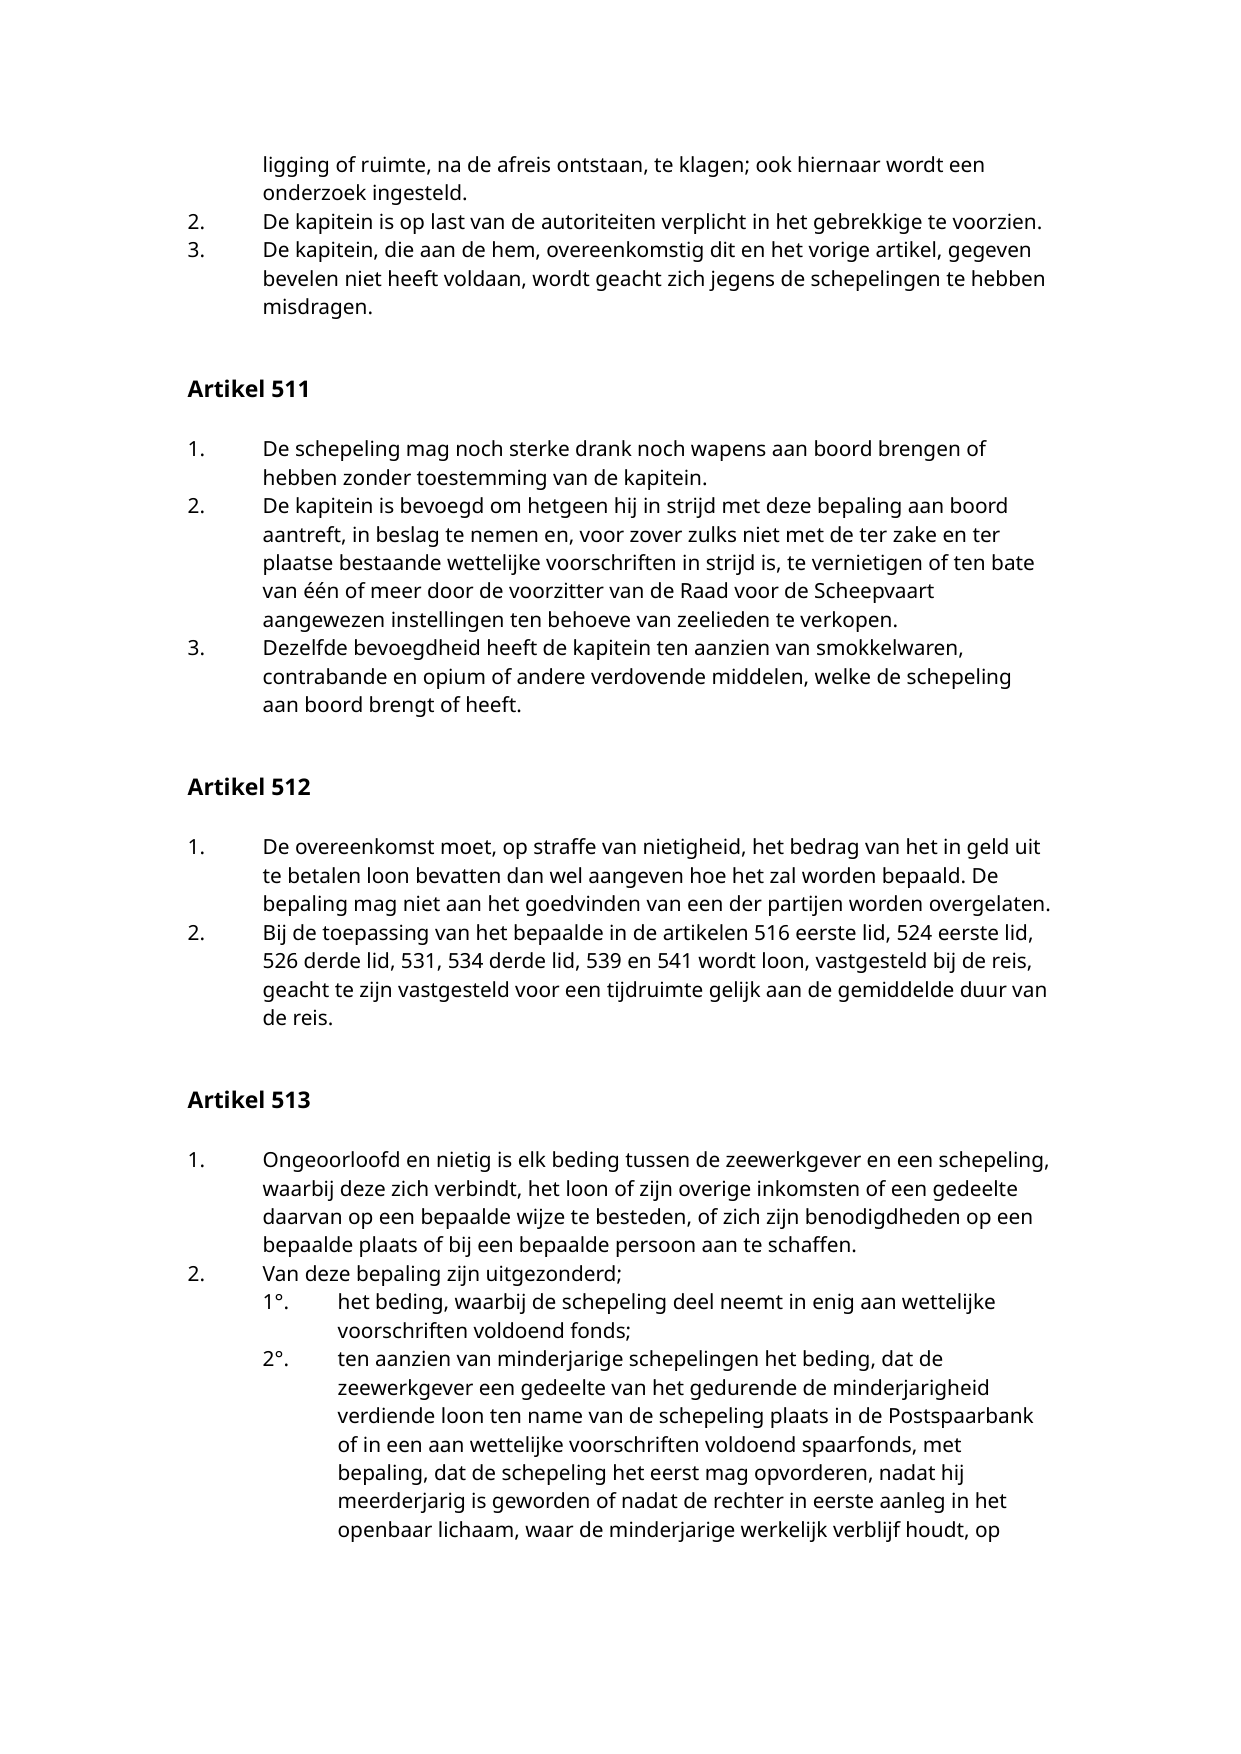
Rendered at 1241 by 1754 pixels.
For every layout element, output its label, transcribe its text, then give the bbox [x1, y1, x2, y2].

list het beding, waarbij de schepeling deel neemt in enig aan wettelijke voorschriften voldoend fonds; [262, 1287, 1053, 1344]
list De kapitein is op last van de autoriteiten verplicht in het gebrekkige te voorzien. [187, 207, 1053, 235]
list Van deze bepaling zijn uitgezonderd; [187, 1259, 1053, 1287]
list De kapitein, die aan de hem, overeenkomstig dit en het vorige artikel, gegeven bevelen niet heeft voldaan, wordt geacht zich jegens de schepelingen te hebben misdragen. [187, 235, 1053, 321]
subtitle Artikel 512 [187, 771, 1053, 802]
list De schepeling mag noch sterke drank noch wapens aan boord brengen of hebben zonder toestemming van de kapitein. [187, 434, 1053, 491]
list De kapitein is bevoegd om hetgeen hij in strijd met deze bepaling aan boord aantreft, in beslag te nemen en, voor zover zulks niet met de ter zake en ter plaatse bestaande wettelijke voorschriften in strijd is, te vernietigen of ten bate van één of meer door de voorzitter van de Raad voor de Scheepvaart aangewezen instellingen ten behoeve van zeelieden te verkopen. [187, 491, 1053, 633]
list ten aanzien van minderjarige schepelingen het beding, dat de zeewerkgever een gedeelte van het gedurende de minderjarigheid verdiende loon ten name van de schepeling plaats in de Postspaarbank of in een aan wettelijke voorschriften voldoend spaarfonds, met bepaling, dat de schepeling het eerst mag opvorderen, nadat hij meerderjarig is geworden of nadat de rechter in eerste aanleg in het openbaar lichaam, waar de minderjarige werkelijk verblijf houdt, op [262, 1344, 1053, 1543]
subtitle Artikel 511 [187, 373, 1053, 404]
list ligging of ruimte, na de afreis ontstaan, te klagen; ook hiernaar wordt een onderzoek ingesteld. [187, 150, 1053, 207]
list Dezelfde bevoegdheid heeft de kapitein ten aanzien van smokkelwaren, contrabande en opium of andere verdovende middelen, welke de schepeling aan boord brengt of heeft. [187, 633, 1053, 719]
list De overeenkomst moet, op straffe van nietigheid, het bedrag van het in geld uit te betalen loon bevatten dan wel aangeven hoe het zal worden bepaald. De bepaling mag niet aan het goedvinden van een der partijen worden overgelaten. [187, 832, 1053, 918]
subtitle Artikel 513 [187, 1084, 1053, 1115]
list Bij de toepassing van het bepaalde in de artikelen 516 eerste lid, 524 eerste lid, 526 derde lid, 531, 534 derde lid, 539 en 541 wordt loon, vastgesteld bij de reis, geacht te zijn vastgesteld voor een tijdruimte gelijk aan de gemiddelde duur van de reis. [187, 918, 1053, 1032]
list Ongeoorloofd en nietig is elk beding tussen de zeewerkgever en een schepeling, waarbij deze zich verbindt, het loon of zijn overige inkomsten of een gedeelte daarvan op een bepaalde wijze te besteden, of zich zijn benodigdheden op een bepaalde plaats of bij een bepaalde persoon aan te schaffen. [187, 1145, 1053, 1259]
